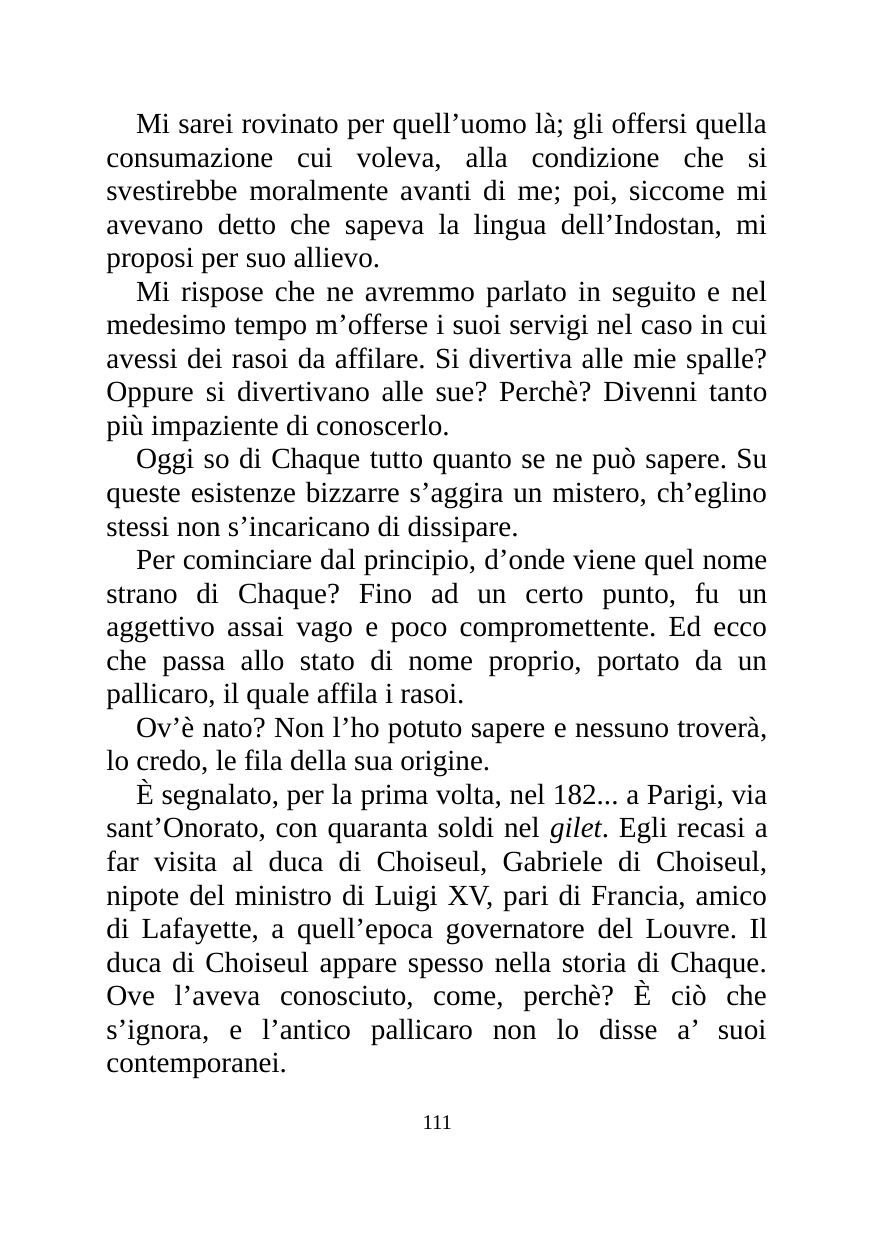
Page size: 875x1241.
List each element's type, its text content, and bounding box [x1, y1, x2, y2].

text Oggi so di Chaque tutto quanto se ne può sapere. Su queste esistenze bizzarre s’aggira un mistero, ch’eglino stessi non s’incaricano di dissipare. [106, 442, 768, 542]
text Ov’è nato? Non l’ho potuto sapere e nessuno troverà, lo credo, le fila della sua origine. [106, 710, 768, 777]
text Per cominciare dal principio, d’onde viene quel nome strano di Chaque? Fino ad un certo punto, fu un aggettivo assai vago e poco compromettente. Ed ecco che passa allo stato di nome proprio, portato da un pallicaro, il quale affila i rasoi. [106, 542, 768, 710]
text Mi rispose che ne avremmo parlato in seguito e nel medesimo tempo m’offerse i suoi servigi nel caso in cui avessi dei rasoi da affilare. Si divertiva alle mie spalle? Oppure si divertivano alle sue? Perchè? Divenni tanto più impaziente di conoscerlo. [106, 274, 768, 442]
text Mi sarei rovinato per quell’uomo là; gli offersi quella consumazione cui voleva, alla condizione che si svestirebbe moralmente avanti di me; poi, siccome mi avevano detto che sapeva la lingua dell’Indostan, mi proposi per suo allievo. [106, 106, 768, 274]
text È segnalato, per la prima volta, nel 182... a Parigi, via sant’Onorato, con quaranta soldi nel gilet. Egli recasi a far visita al duca di Choiseul, Gabriele di Choiseul, nipote del ministro di Luigi XV, pari di Francia, amico di Lafayette, a quell’epoca governatore del Louvre. Il duca di Choiseul appare spesso nella storia di Chaque. Ove l’aveva conosciuto, come, perchè? È ciò che s’ignora, e l’antico pallicaro non lo disse a’ suoi contemporanei. [106, 777, 768, 1079]
